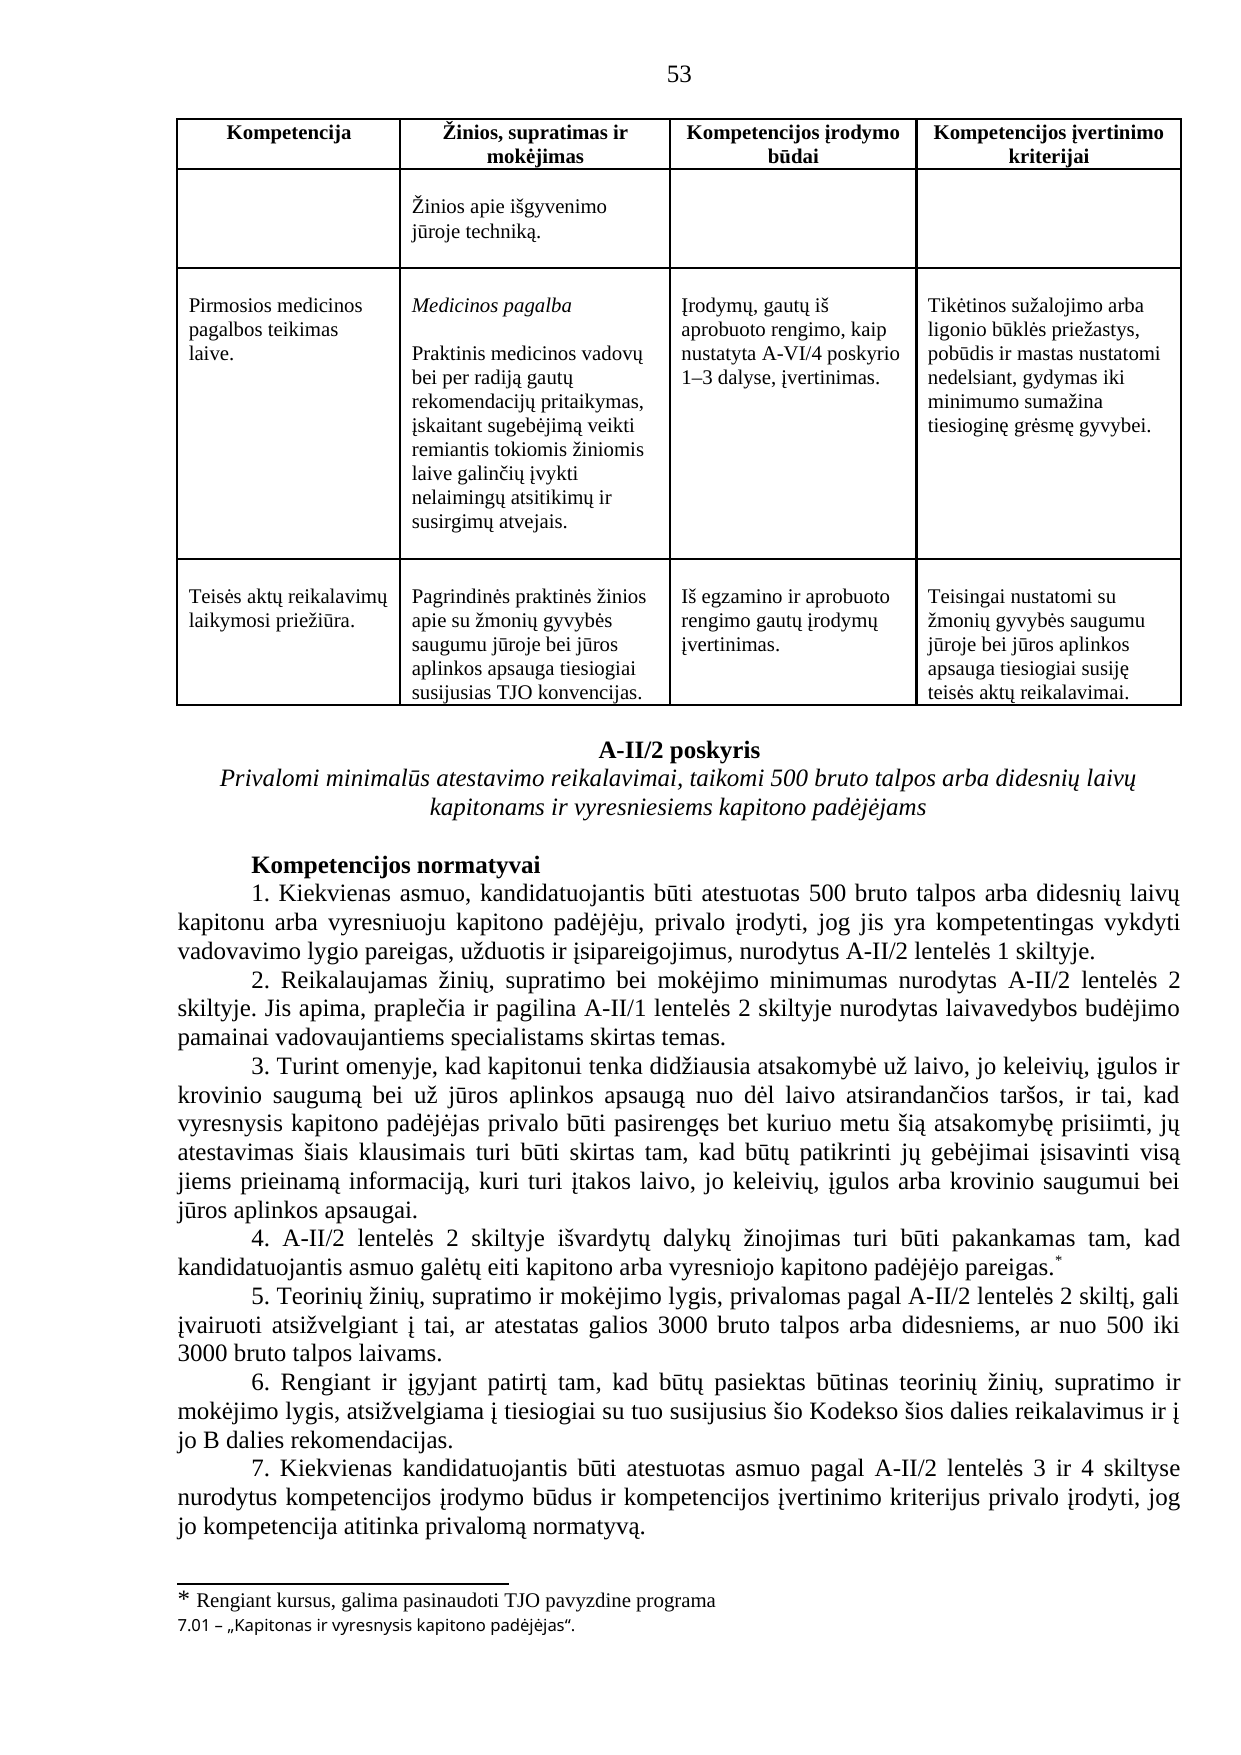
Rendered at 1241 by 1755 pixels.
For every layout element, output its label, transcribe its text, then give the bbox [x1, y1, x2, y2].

text 5. Teorinių žinių, supratimo ir mokėjimo lygis, privalomas pagal A-II/2 lentelės 2 skiltį, gali įvairuoti atsižvelgiant į tai, ar atestatas galios 3000 bruto talpos arba didesniems, ar nuo 500 iki 3000 bruto talpos laivams. [177, 1281, 1181, 1367]
table_cell Teisingai nustatomi su žmonių gyvybės saugumu jūroje bei jūros aplinkos apsauga tiesiogiai susiję teisės aktų reikalavimai. [918, 560, 1180, 704]
table_cell [671, 170, 915, 267]
table_cell Tikėtinos sužalojimo arba ligonio būklės priežastys, pobūdis ir mastas nustatomi nedelsiant, gydymas iki minimumo sumažina tiesioginę grėsmę gyvybei. [918, 269, 1180, 557]
table_cell Medicinos pagalba Praktinis medicinos vadovų bei per radiją gautų rekomendacijų pritaikymas, įskaitant sugebėjimą veikti remiantis tokiomis žiniomis laive galinčių įvykti nelaimingų atsitikimų ir susirgimų atvejais. [401, 269, 669, 557]
table_cell Iš egzamino ir aprobuoto rengimo gautų įrodymų įvertinimas. [671, 560, 915, 704]
text 3. Turint omenyje, kad kapitonui tenka didžiausia atsakomybė už laivo, jo keleivių, įgulos ir krovinio saugumą bei už jūros aplinkos apsaugą nuo dėl laivo atsirandančios taršos, ir tai, kad vyresnysis kapitono padėjėjas privalo būti pasirengęs bet kuriuo metu šią atsakomybę prisiimti, jų atestavimas šiais klausimais turi būti skirtas tam, kad būtų patikrinti jų gebėjimai įsisavinti visą jiems prieinamą informaciją, kuri turi įtakos laivo, jo keleivių, įgulos arba krovinio saugumui bei jūros aplinkos apsaugai. [177, 1051, 1181, 1223]
table_header Žinios, supratimas ir mokėjimas [401, 120, 669, 168]
text Rengiant kursus, galima pasinaudoti TJO pavyzdine programa [177, 1584, 1181, 1613]
table_cell Pagrindinės praktinės žinios apie su žmonių gyvybės saugumu jūroje bei jūros aplinkos apsauga tiesiogiai susijusias TJO konvencijas. [401, 560, 669, 704]
table_cell Pirmosios medicinos pagalbos teikimas laive. [178, 269, 399, 557]
text 1. Kiekvienas asmuo, kandidatuojantis būti atestuotas 500 bruto talpos arba didesnių laivų kapitonu arba vyresniuoju kapitono padėjėju, privalo įrodyti, jog jis yra kompetentingas vykdyti vadovavimo lygio pareigas, užduotis ir įsipareigojimus, nurodytus A-II/2 lentelės 1 skiltyje. [177, 878, 1181, 965]
text 6. Rengiant ir įgyjant patirtį tam, kad būtų pasiektas būtinas teorinių žinių, supratimo ir mokėjimo lygis, atsižvelgiama į tiesiogiai su tuo susijusius šio Kodekso šios dalies reikalavimus ir į jo B dalies rekomendacijas. [177, 1367, 1181, 1453]
text 2. Reikalaujamas žinių, supratimo bei mokėjimo minimumas nurodytas A-II/2 lentelės 2 skiltyje. Jis apima, praplečia ir pagilina A-II/1 lentelės 2 skiltyje nurodytas laivavedybos budėjimo pamainai vadovaujantiems specialistams skirtas temas. [177, 965, 1181, 1051]
table_cell Teisės aktų reikalavimų laikymosi priežiūra. [178, 560, 399, 704]
text Privalomi minimalūs atestavimo reikalavimai, taikomi 500 bruto talpos arba didesnių laivų kapitonams ir vyresniesiems kapitono padėjėjams [177, 763, 1181, 821]
text Kompetencijos normatyvai [177, 850, 1181, 878]
table_cell [178, 170, 399, 267]
text 7. Kiekvienas kandidatuojantis būti atestuotas asmuo pagal A-II/2 lentelės 3 ir 4 skiltyse nurodytus kompetencijos įrodymo būdus ir kompetencijos įvertinimo kriterijus privalo įrodyti, jog jo kompetencija atitinka privalomą normatyvą. [177, 1453, 1181, 1540]
text A-II/2 poskyris [177, 735, 1181, 763]
table_header Kompetencija [178, 120, 399, 168]
table_cell Įrodymų, gautų iš aprobuoto rengimo, kaip nustatyta A-VI/4 poskyrio 1–3 dalyse, įvertinimas. [671, 269, 915, 557]
table_cell Žinios apie išgyvenimo jūroje techniką. [401, 170, 669, 267]
text 7.01 – „Kapitonas ir vyresnysis kapitono padėjėjas“. [177, 1613, 1181, 1636]
table_header Kompetencijos įrodymo būdai [671, 120, 915, 168]
table_header Kompetencijos įvertinimo kriterijai [918, 120, 1180, 168]
text 4. A-II/2 lentelės 2 skiltyje išvardytų dalykų žinojimas turi būti pakankamas tam, kad kandidatuojantis asmuo galėtų eiti kapitono arba vyresniojo kapitono padėjėjo pareigas. [177, 1223, 1181, 1281]
table_cell [918, 170, 1180, 267]
